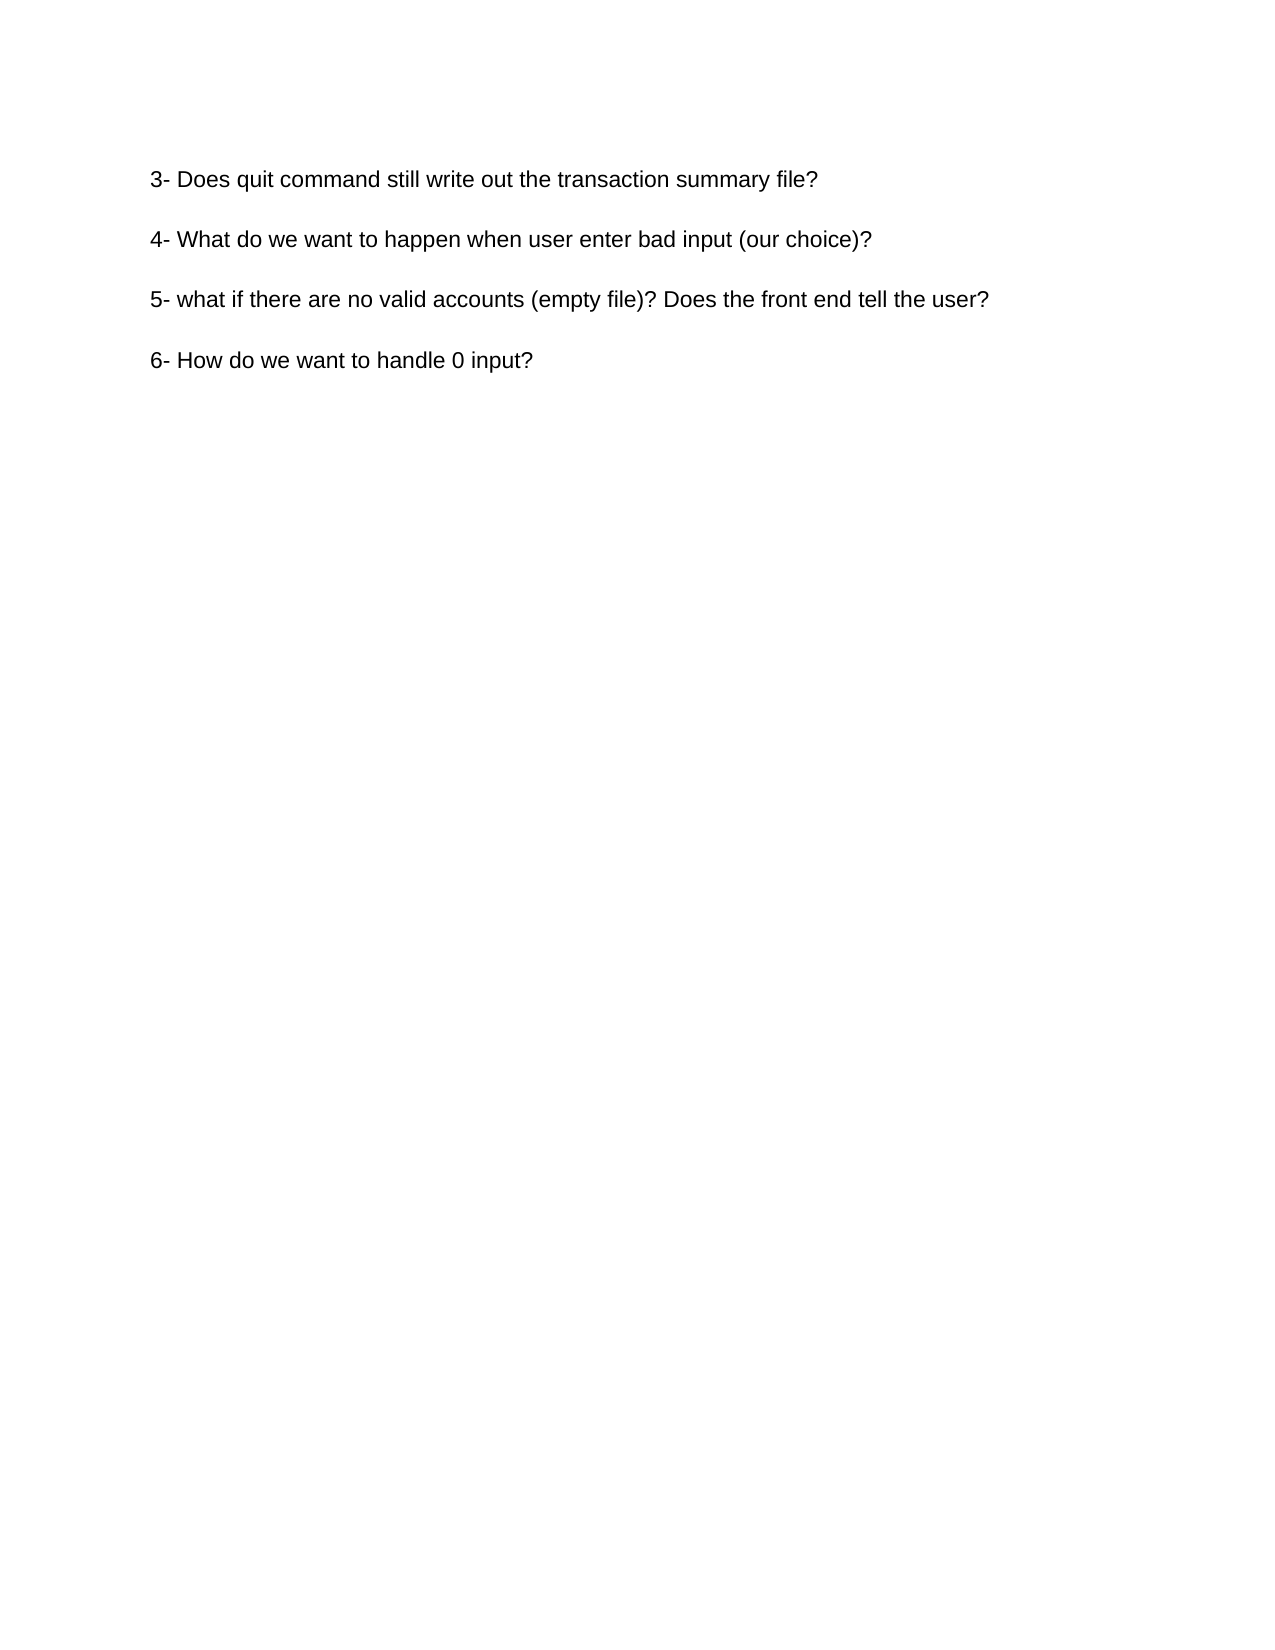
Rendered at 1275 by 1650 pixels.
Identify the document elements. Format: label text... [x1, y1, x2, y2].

text 4- What do we want to happen when user enter bad input (our choice)? [150, 226, 1125, 252]
text 5- what if there are no valid accounts (empty file)? Does the front end tell the user? [150, 286, 1125, 313]
text 6- How do we want to handle 0 input? [150, 347, 1125, 373]
text 3- Does quit command still write out the transaction summary file? [150, 166, 1125, 192]
